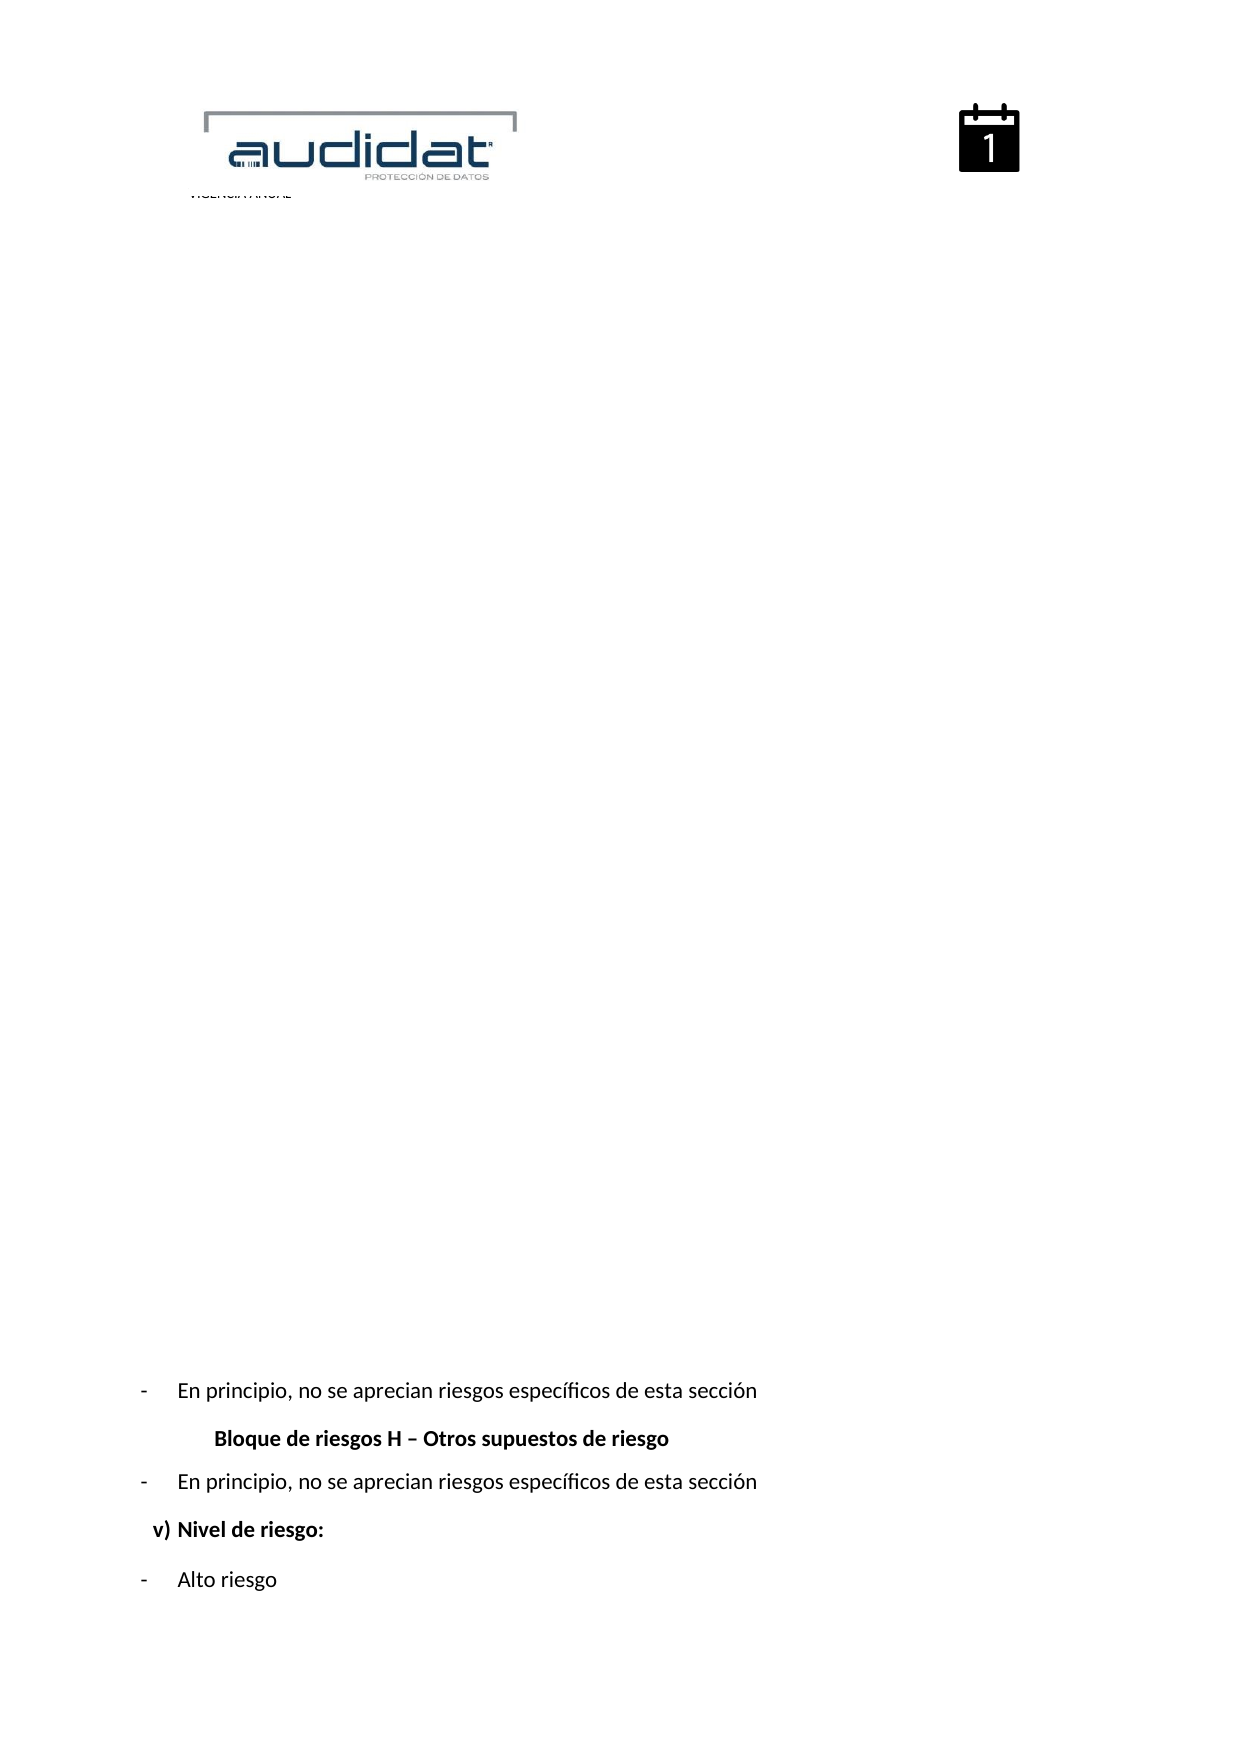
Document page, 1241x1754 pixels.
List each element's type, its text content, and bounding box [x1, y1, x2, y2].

list Nivel de riesgo: [153, 1515, 1064, 1543]
text Bloque de riesgos H – Otros supuestos de riesgo [214, 1424, 1064, 1452]
list Alto riesgo [140, 1565, 1064, 1593]
list En principio, no se aprecian riesgos específicos de esta sección [140, 1467, 1064, 1495]
list En principio, no se aprecian riesgos específicos de esta sección [140, 1376, 1064, 1404]
